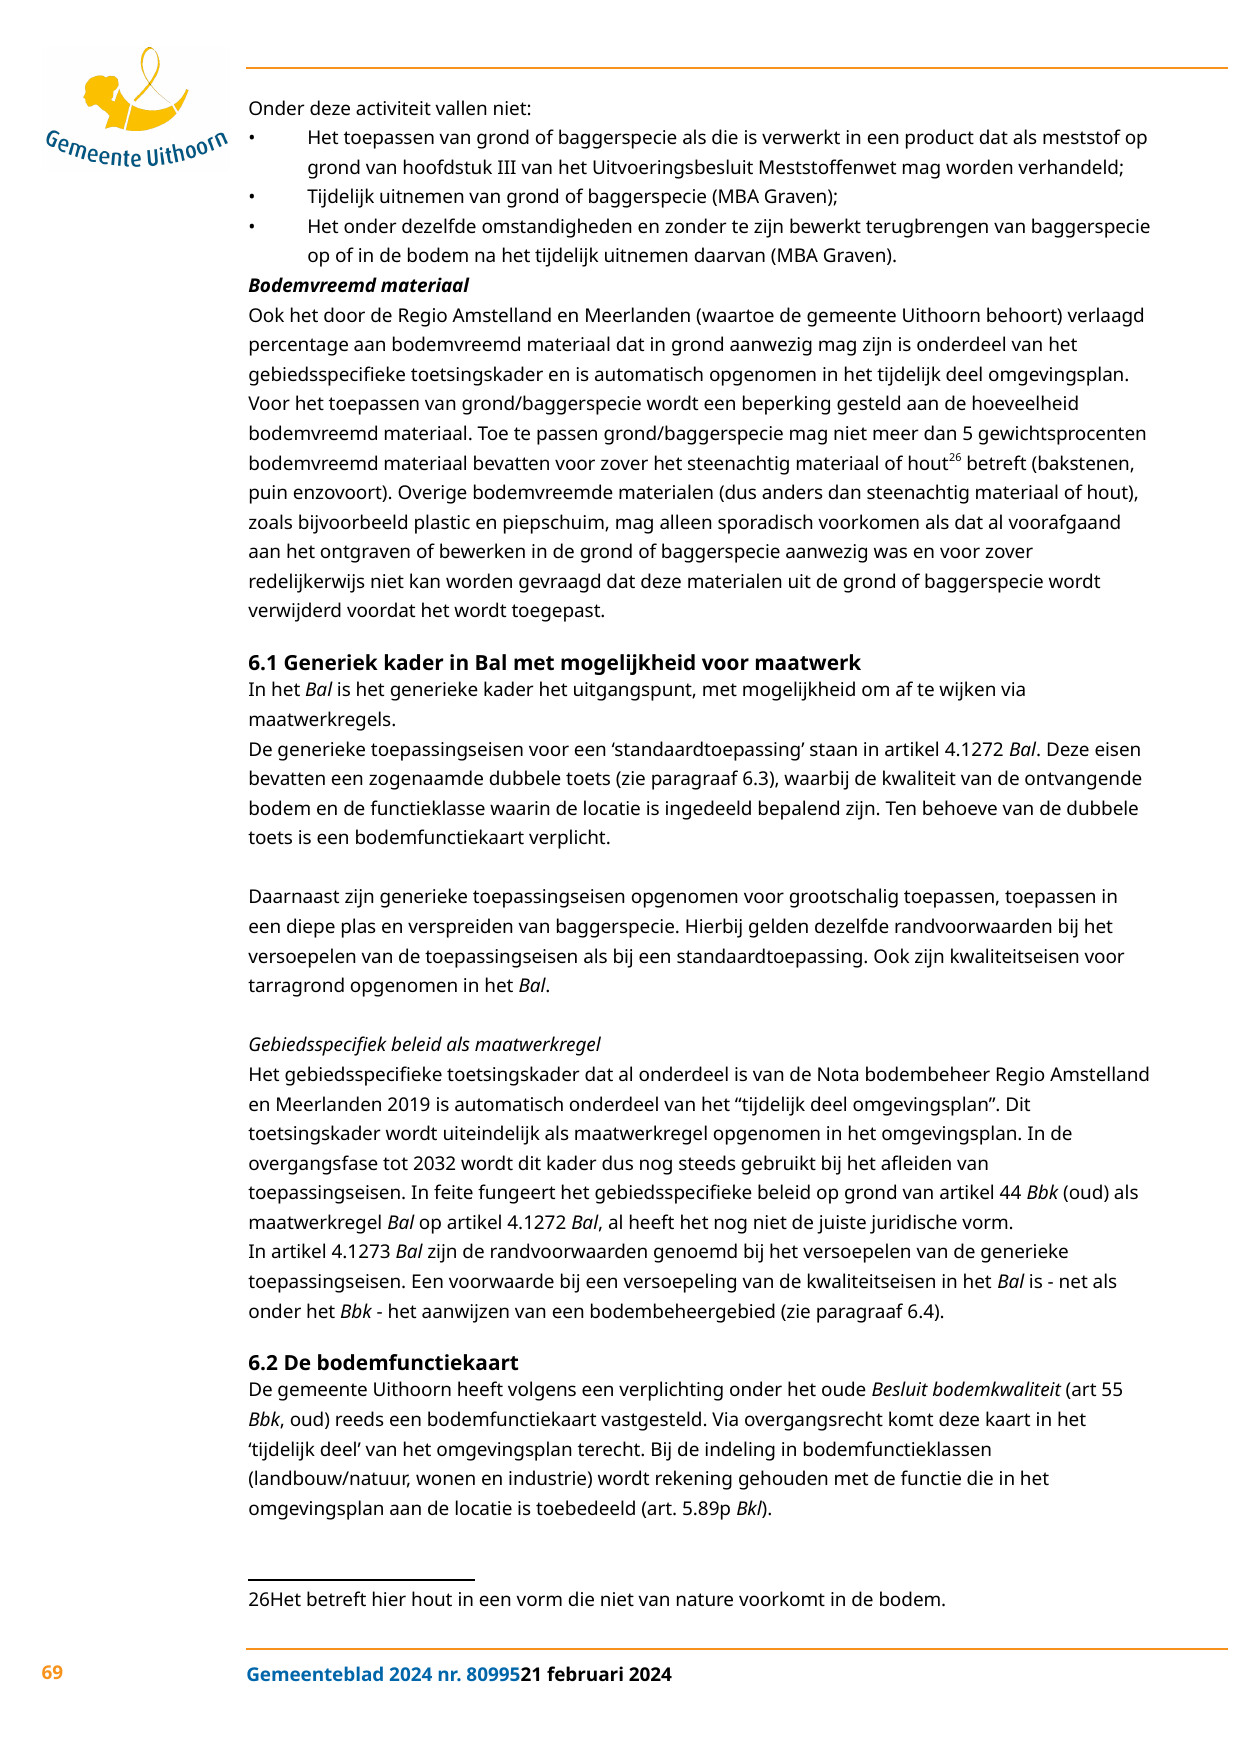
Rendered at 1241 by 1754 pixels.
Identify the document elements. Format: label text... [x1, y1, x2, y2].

text In artikel 4.1273 Bal zijn de randvoorwaarden genoemd bij het versoepelen van de generieke toepassingseisen. Een voorwaarde bij een versoepeling van de kwaliteitseisen in het Bal is - net als onder het Bbk - het aanwijzen van een bodembeheergebied (zie paragraaf 6.4). [248, 1239, 1152, 1323]
text In het Bal is het generieke kader het uitgangspunt, met mogelijkheid om af te wijken via maatwerkregels. [248, 677, 1152, 732]
picture [41, 47, 231, 172]
text Bodemvreemd materiaal [248, 272, 1152, 298]
text Het gebiedsspecifieke toetsingskader dat al onderdeel is van de Nota bodembeheer Regio Amstelland en Meerlanden 2019 is automatisch onderdeel van het “tijdelijk deel omgevingsplan”. Dit toetsingskader wordt uiteindelijk als maatwerkregel opgenomen in het omgevingsplan. In de overgangsfase tot 2032 wordt dit kader dus nog steeds gebruikt bij het afleiden van toepassingseisen. In feite fungeert het gebiedsspecifieke beleid op grond van artikel 44 Bbk (oud) als maatwerkregel Bal op artikel 4.1272 Bal, al heeft het nog niet de juiste juridische vorm. [248, 1061, 1152, 1235]
text Voor het toepassen van grond/baggerspecie wordt een beperking gesteld aan de hoeveelheid bodemvreemd materiaal. Toe te passen grond/baggerspecie mag niet meer dan 5 gewichtsprocenten bodemvreemd materiaal bevatten voor zover het steenachtig materiaal of hout betreft (bakstenen, puin enzovoort). Overige bodemvreemde materialen (dus anders dan steenachtig materiaal of hout), zoals bijvoorbeeld plastic en piepschuim, mag alleen sporadisch voorkomen als dat al voorafgaand aan het ontgraven of bewerken in de grond of baggerspecie aanwezig was en voor zover redelijkerwijs niet kan worden gevraagd dat deze materialen uit de grond of baggerspecie wordt verwijderd voordat het wordt toegepast. [248, 391, 1152, 623]
list Het onder dezelfde omstandigheden en zonder te zijn bewerkt terugbrengen van baggerspecie op of in de bodem na het tijdelijk uitnemen daarvan (MBA Graven). [248, 213, 1152, 268]
text Onder deze activiteit vallen niet: [248, 95, 1152, 121]
text De gemeente Uithoorn heeft volgens een verplichting onder het oude Besluit bodemkwaliteit (art 55 Bbk, oud) reeds een bodemfunctiekaart vastgesteld. Via overgangsrecht komt deze kaart in het ‘tijdelijk deel’ van het omgevingsplan terecht. Bij de indeling in bodemfunctieklassen (landbouw/natuur, wonen en industrie) wordt rekening gehouden met de functie die in het omgevingsplan aan de locatie is toebedeeld (art. 5.89p Bkl). [248, 1377, 1152, 1521]
text 6.1 Generiek kader in Bal met mogelijkheid voor maatwerk [248, 648, 1152, 677]
text De generieke toepassingseisen voor een ‘standaardtoepassing’ staan in artikel 4.1272 Bal. Deze eisen bevatten een zogenaamde dubbele toets (zie paragraaf 6.3), waarbij de kwaliteit van de ontvangende bodem en de functieklasse waarin de locatie is ingedeeld bepalend zijn. Ten behoeve van de dubbele toets is een bodemfunctiekaart verplicht. [248, 736, 1152, 850]
text Het betreft hier hout in een vorm die niet van nature voorkomt in de bodem. [248, 1586, 1152, 1612]
text 6.2 De bodemfunctiekaart [248, 1348, 1152, 1377]
text Gebiedsspecifiek beleid als maatwerkregel [248, 1032, 1152, 1057]
list Tijdelijk uitnemen van grond of baggerspecie (MBA Graven); [248, 183, 1152, 209]
list Het toepassen van grond of baggerspecie als die is verwerkt in een product dat als meststof op grond van hoofdstuk III van het Uitvoeringsbesluit Meststoffenwet mag worden verhandeld; [248, 124, 1152, 180]
text Ook het door de Regio Amstelland en Meerlanden (waartoe de gemeente Uithoorn behoort) verlaagd percentage aan bodemvreemd materiaal dat in grond aanwezig mag zijn is onderdeel van het gebiedsspecifieke toetsingskader en is automatisch opgenomen in het tijdelijk deel omgevingsplan. [248, 302, 1152, 387]
text Daarnaast zijn generieke toepassingseisen opgenomen voor grootschalig toepassen, toepassen in een diepe plas en verspreiden van baggerspecie. Hierbij gelden dezelfde randvoorwaarden bij het versoepelen van de toepassingseisen als bij een standaardtoepassing. Ook zijn kwaliteitseisen voor tarragrond opgenomen in het Bal. [248, 884, 1152, 998]
